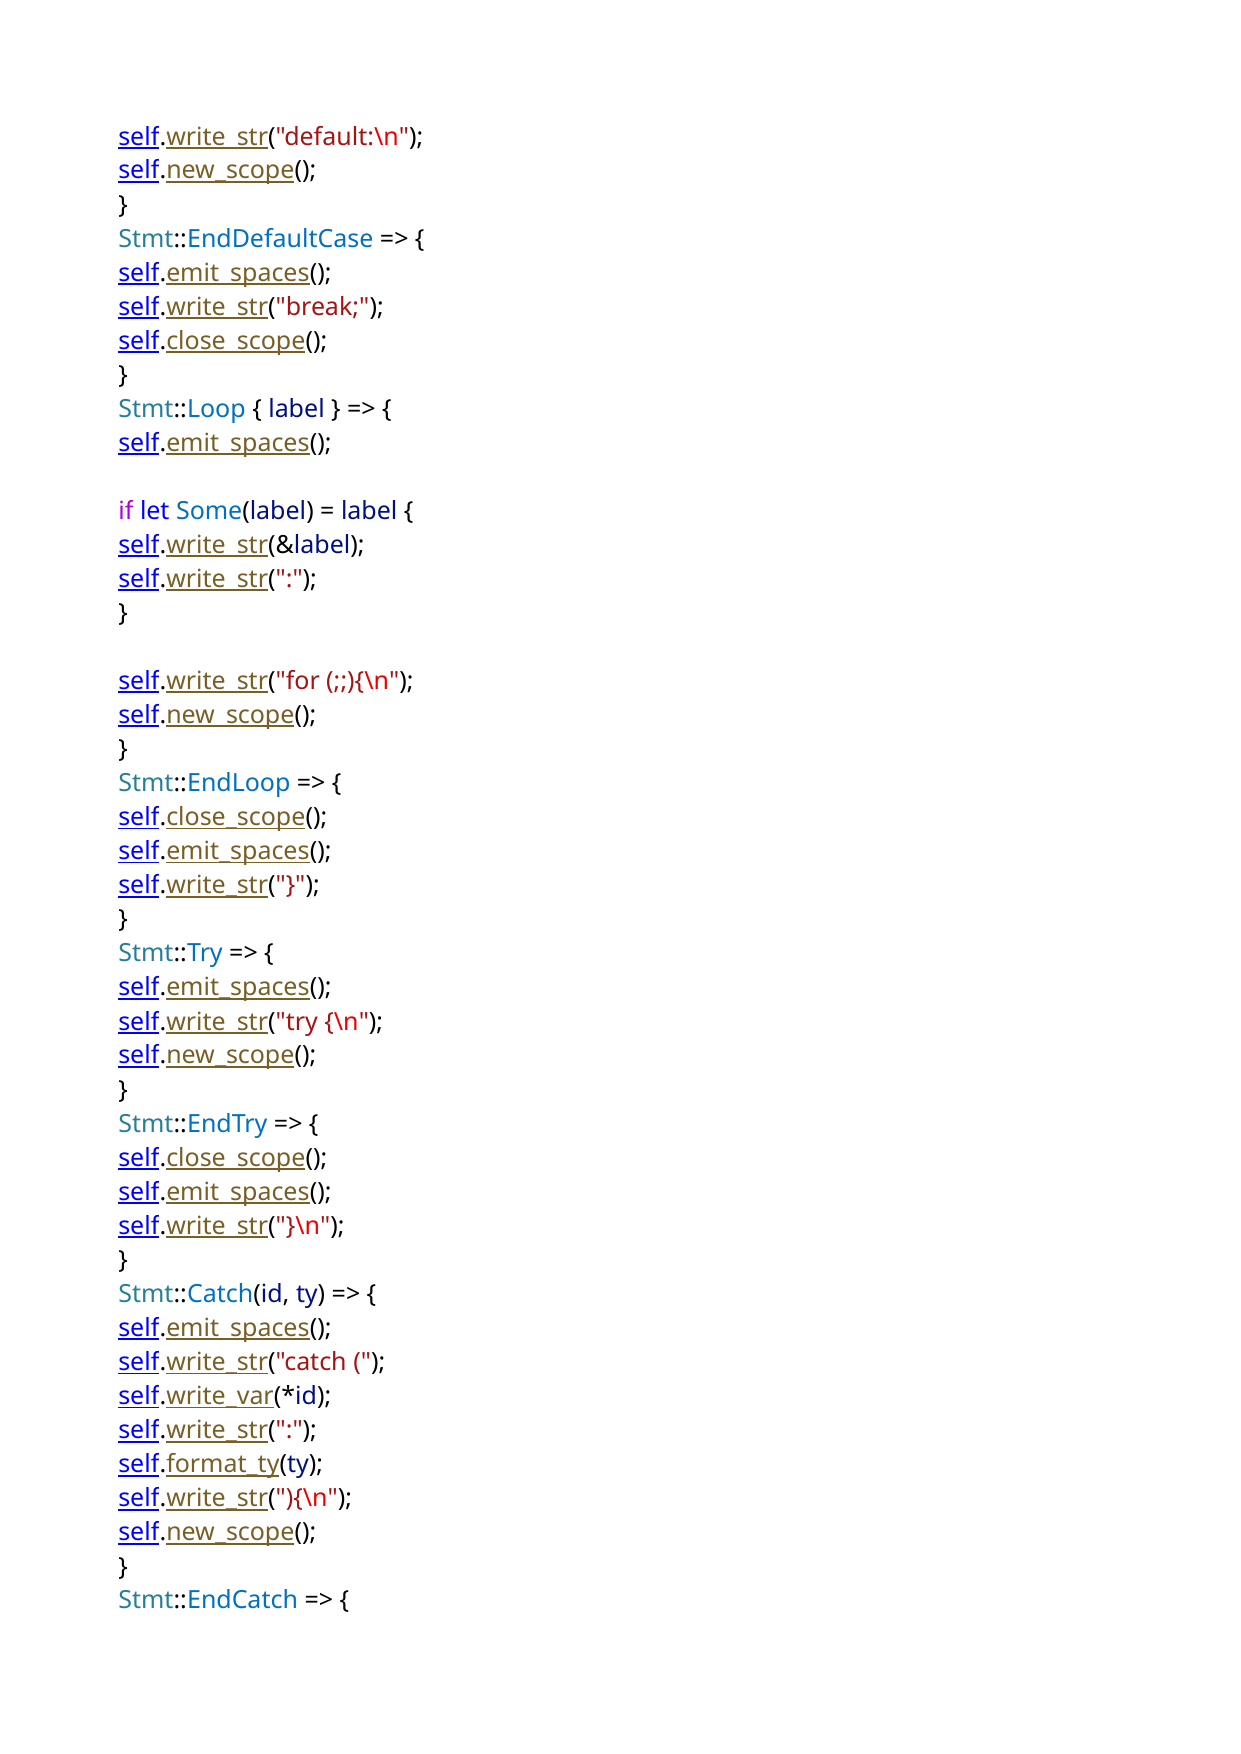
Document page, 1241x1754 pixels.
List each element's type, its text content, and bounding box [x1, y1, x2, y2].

text Stmt::EndLoop => { [118, 765, 1122, 799]
text self.write_str("break;"); [118, 288, 1122, 322]
text self.emit_spaces(); [118, 254, 1122, 288]
text } [118, 731, 1122, 765]
text self.emit_spaces(); [118, 833, 1122, 867]
text self.write_var(*id); [118, 1378, 1122, 1412]
text } [118, 357, 1122, 391]
text self.write_str(":"); [118, 561, 1122, 595]
text self.write_str("}"); [118, 867, 1122, 901]
text self.write_str("catch ("); [118, 1344, 1122, 1378]
text } [118, 1071, 1122, 1105]
text Stmt::EndDefaultCase => { [118, 220, 1122, 254]
text self.new_scope(); [118, 152, 1122, 186]
text self.close_scope(); [118, 322, 1122, 357]
text self.write_str(":"); [118, 1412, 1122, 1446]
text Stmt::EndCatch => { [118, 1582, 1122, 1616]
text self.emit_spaces(); [118, 425, 1122, 459]
text self.new_scope(); [118, 1037, 1122, 1071]
text self.emit_spaces(); [118, 969, 1122, 1003]
text } [118, 1548, 1122, 1582]
text } [118, 186, 1122, 220]
text self.emit_spaces(); [118, 1173, 1122, 1207]
text self.emit_spaces(); [118, 1310, 1122, 1344]
text } [118, 901, 1122, 935]
text Stmt::Loop { label } => { [118, 391, 1122, 425]
text self.write_str(&label); [118, 527, 1122, 561]
text } [118, 1242, 1122, 1276]
text self.write_str("try {\n"); [118, 1003, 1122, 1037]
text Stmt::Try => { [118, 935, 1122, 969]
text self.close_scope(); [118, 1139, 1122, 1173]
text self.write_str("default:\n"); [118, 118, 1122, 152]
text self.write_str("){\n"); [118, 1480, 1122, 1514]
text self.close_scope(); [118, 799, 1122, 833]
text self.new_scope(); [118, 1514, 1122, 1548]
text if let Some(label) = label { [118, 492, 1122, 527]
text } [118, 595, 1122, 629]
text Stmt::EndTry => { [118, 1105, 1122, 1139]
text self.new_scope(); [118, 697, 1122, 731]
text self.format_ty(ty); [118, 1446, 1122, 1480]
text Stmt::Catch(id, ty) => { [118, 1276, 1122, 1310]
text self.write_str("for (;;){\n"); [118, 662, 1122, 697]
text self.write_str("}\n"); [118, 1207, 1122, 1242]
